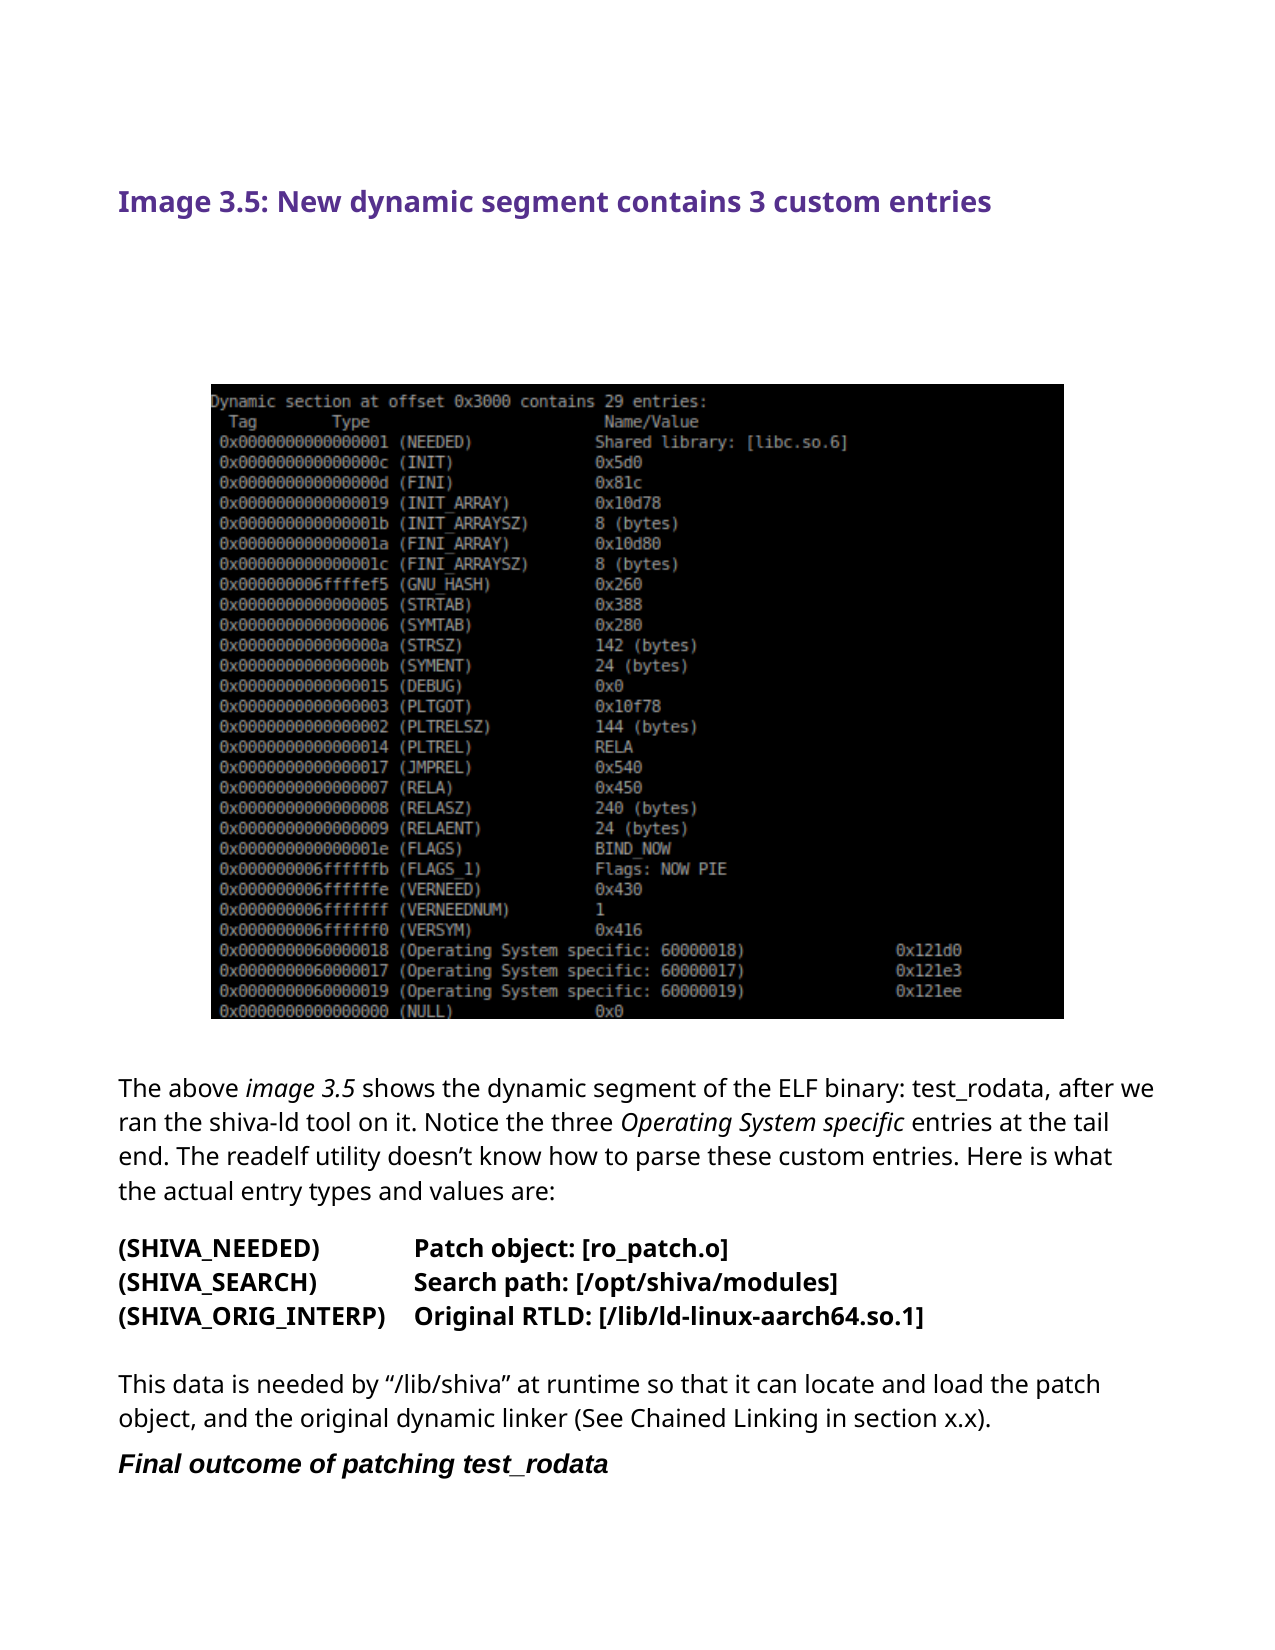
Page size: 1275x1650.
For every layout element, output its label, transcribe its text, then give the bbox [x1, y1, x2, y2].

text This data is needed by “/lib/shiva” at runtime so that it can locate and load the patch object, and the original dynamic linker (See Chained Linking in section x.x). [118, 1367, 1157, 1435]
text The above image 3.5 shows the dynamic segment of the ELF binary: test_rodata, after we ran the shiva-ld tool on it. Notice the three Operating System specific entries at the tail end. The readelf utility doesn’t know how to parse these custom entries. Here is what the actual entry types and values are: [118, 1071, 1157, 1207]
text (SHIVA_ORIG_INTERP) Original RTLD: [/lib/ld-linux-aarch64.so.1] [118, 1299, 1157, 1333]
text (SHIVA_NEEDED) Patch object: [ro_patch.o] [118, 1231, 1157, 1265]
text (SHIVA_SEARCH) Search path: [/opt/shiva/modules] [118, 1265, 1157, 1299]
subtitle Final outcome of patching test_rodata [118, 1448, 1157, 1479]
text Image 3.5: New dynamic segment contains 3 custom entries [118, 182, 1157, 221]
picture [211, 384, 1064, 1019]
